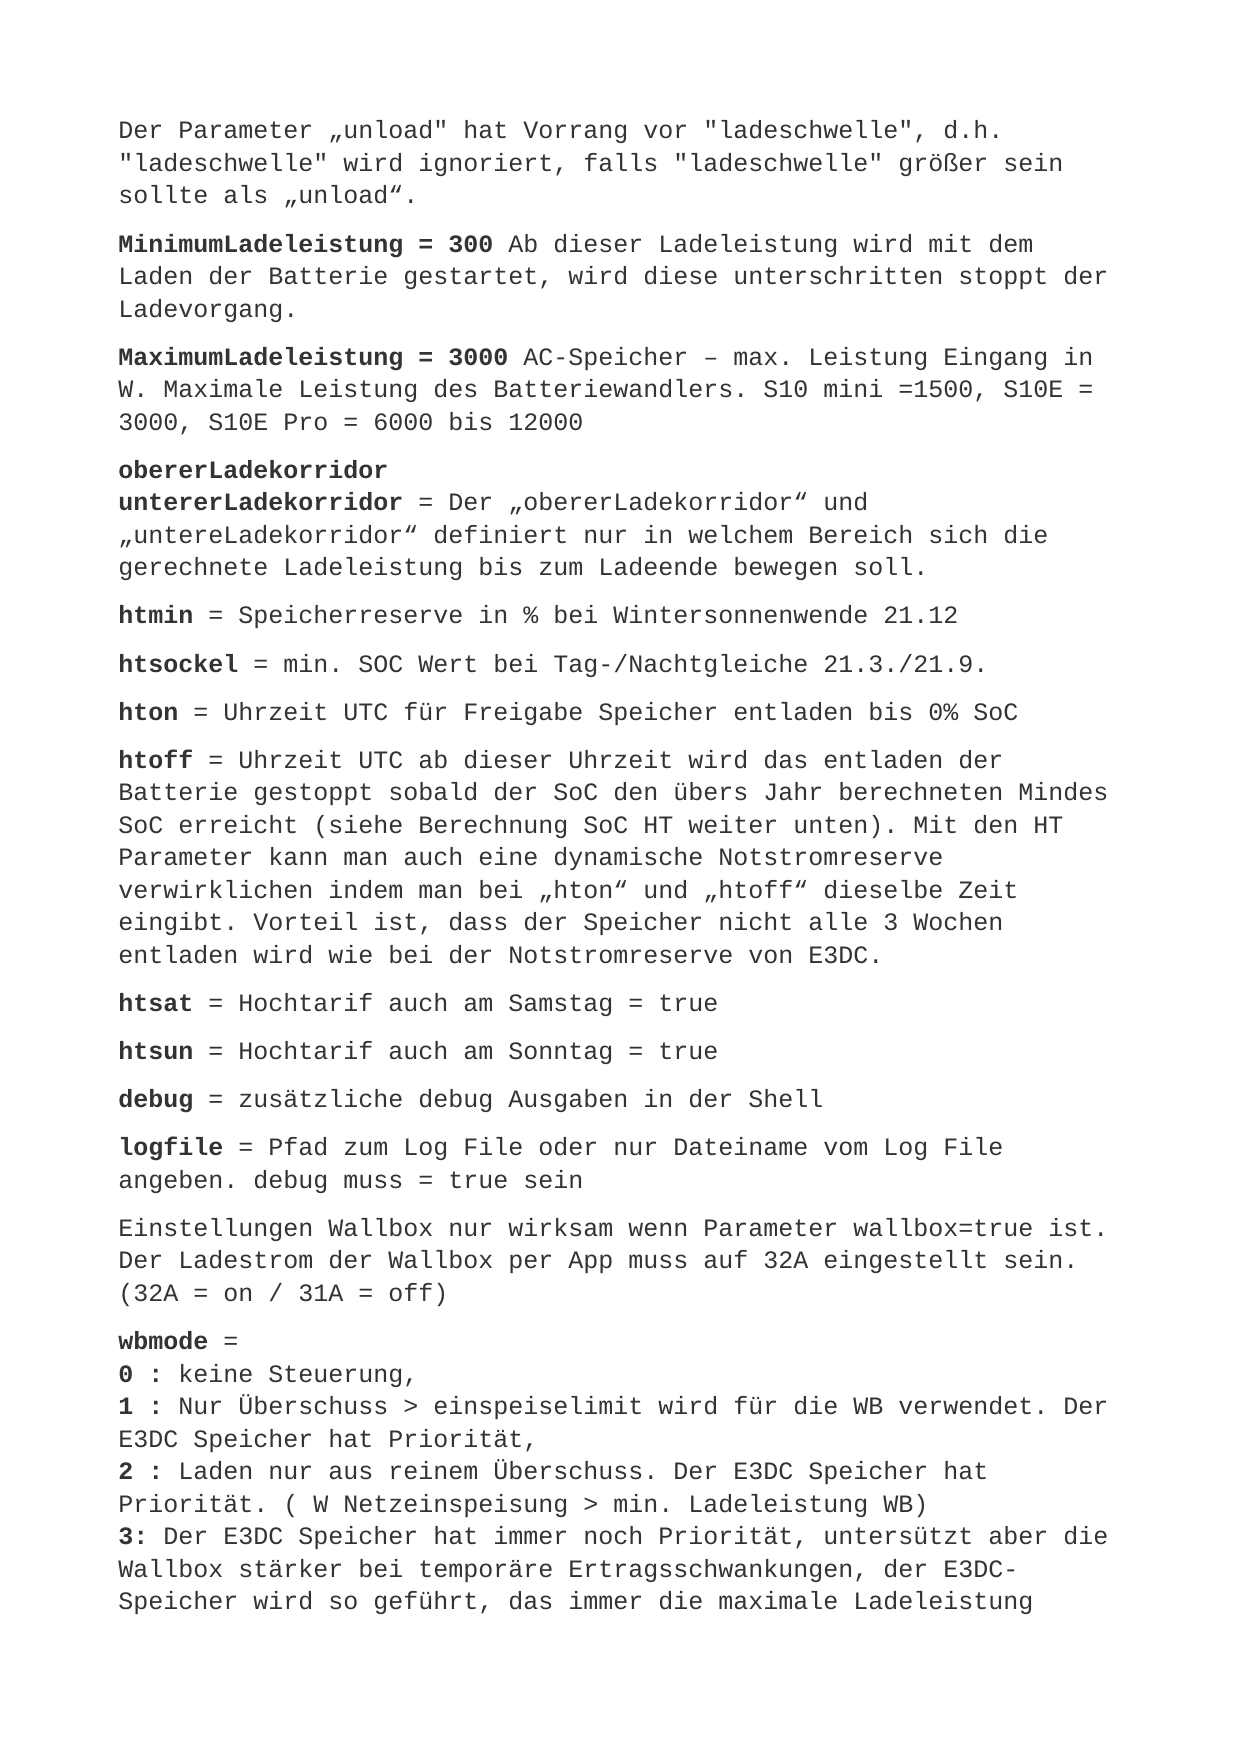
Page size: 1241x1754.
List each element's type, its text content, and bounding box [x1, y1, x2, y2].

text htsockel = min. SOC Wert bei Tag-/Nachtgleiche 21.3./21.9. [118, 651, 1122, 679]
text htsat = Hochtarif auch am Samstag = true [118, 991, 1122, 1019]
text logfile = Pfad zum Log File oder nur Dateiname vom Log File angeben. debug muss = true sein [118, 1135, 1122, 1196]
text hton = Uhrzeit UTC für Freigabe Speicher entladen bis 0% SoC [118, 699, 1122, 728]
text htmin = Speicherreserve in % bei Wintersonnenwende 21.12 [118, 603, 1122, 631]
text htoff = Uhrzeit UTC ab dieser Uhrzeit wird das entladen der Batterie gestoppt sobald der SoC den übers Jahr berechneten Mindes SoC erreicht (siehe Berechnung SoC HT weiter unten). Mit den HT Parameter kann man auch eine dynamische Notstromreserve verwirklichen indem man bei „hton“ und „htoff“ dieselbe Zeit eingibt. Vorteil ist, dass der Speicher nicht alle 3 Wochen entladen wird wie bei der Notstromreserve von E3DC. [118, 747, 1122, 971]
text obererLadekorridor untererLadekorridor = Der „obererLadekorridor“ und „untereLadekorridor“ definiert nur in welchem Bereich sich die gerechnete Ladeleistung bis zum Ladeende bewegen soll. [118, 457, 1122, 583]
text MinimumLadeleistung = 300 Ab dieser Ladeleistung wird mit dem Laden der Batterie gestartet, wird diese unterschritten stoppt der Ladevorgang. [118, 231, 1122, 324]
text Einstellungen Wallbox nur wirksam wenn Parameter wallbox=true ist. Der Ladestrom der Wallbox per App muss auf 32A eingestellt sein. (32A = on / 31A = off) [118, 1216, 1122, 1309]
text wbmode = 0 : keine Steuerung, 1 : Nur Überschuss > einspeiselimit wird für die WB verwendet. Der E3DC Speicher hat Priorität, 2 : Laden nur aus reinem Überschuss. Der E3DC Speicher hat Priorität. ( W Netzeinspeisung > min. Ladeleistung WB) 3: Der E3DC Speicher hat immer noch Priorität, untersützt aber die Wallbox stärker bei temporäre Ertragsschwankungen, der E3DC-Speicher wird so geführt, das immer die maximale Ladeleistung [118, 1329, 1122, 1617]
text htsun = Hochtarif auch am Sonntag = true [118, 1039, 1122, 1067]
text debug = zusätzliche debug Ausgaben in der Shell [118, 1087, 1122, 1115]
text MaximumLadeleistung = 3000 AC-Speicher – max. Leistung Eingang in W. Maximale Leistung des Batteriewandlers. S10 mini =1500, S10E = 3000, S10E Pro = 6000 bis 12000 [118, 344, 1122, 438]
text Der Parameter „unload" hat Vorrang vor "ladeschwelle", d.h. "ladeschwelle" wird ignoriert, falls "ladeschwelle" größer sein sollte als „unload“. [118, 118, 1122, 211]
